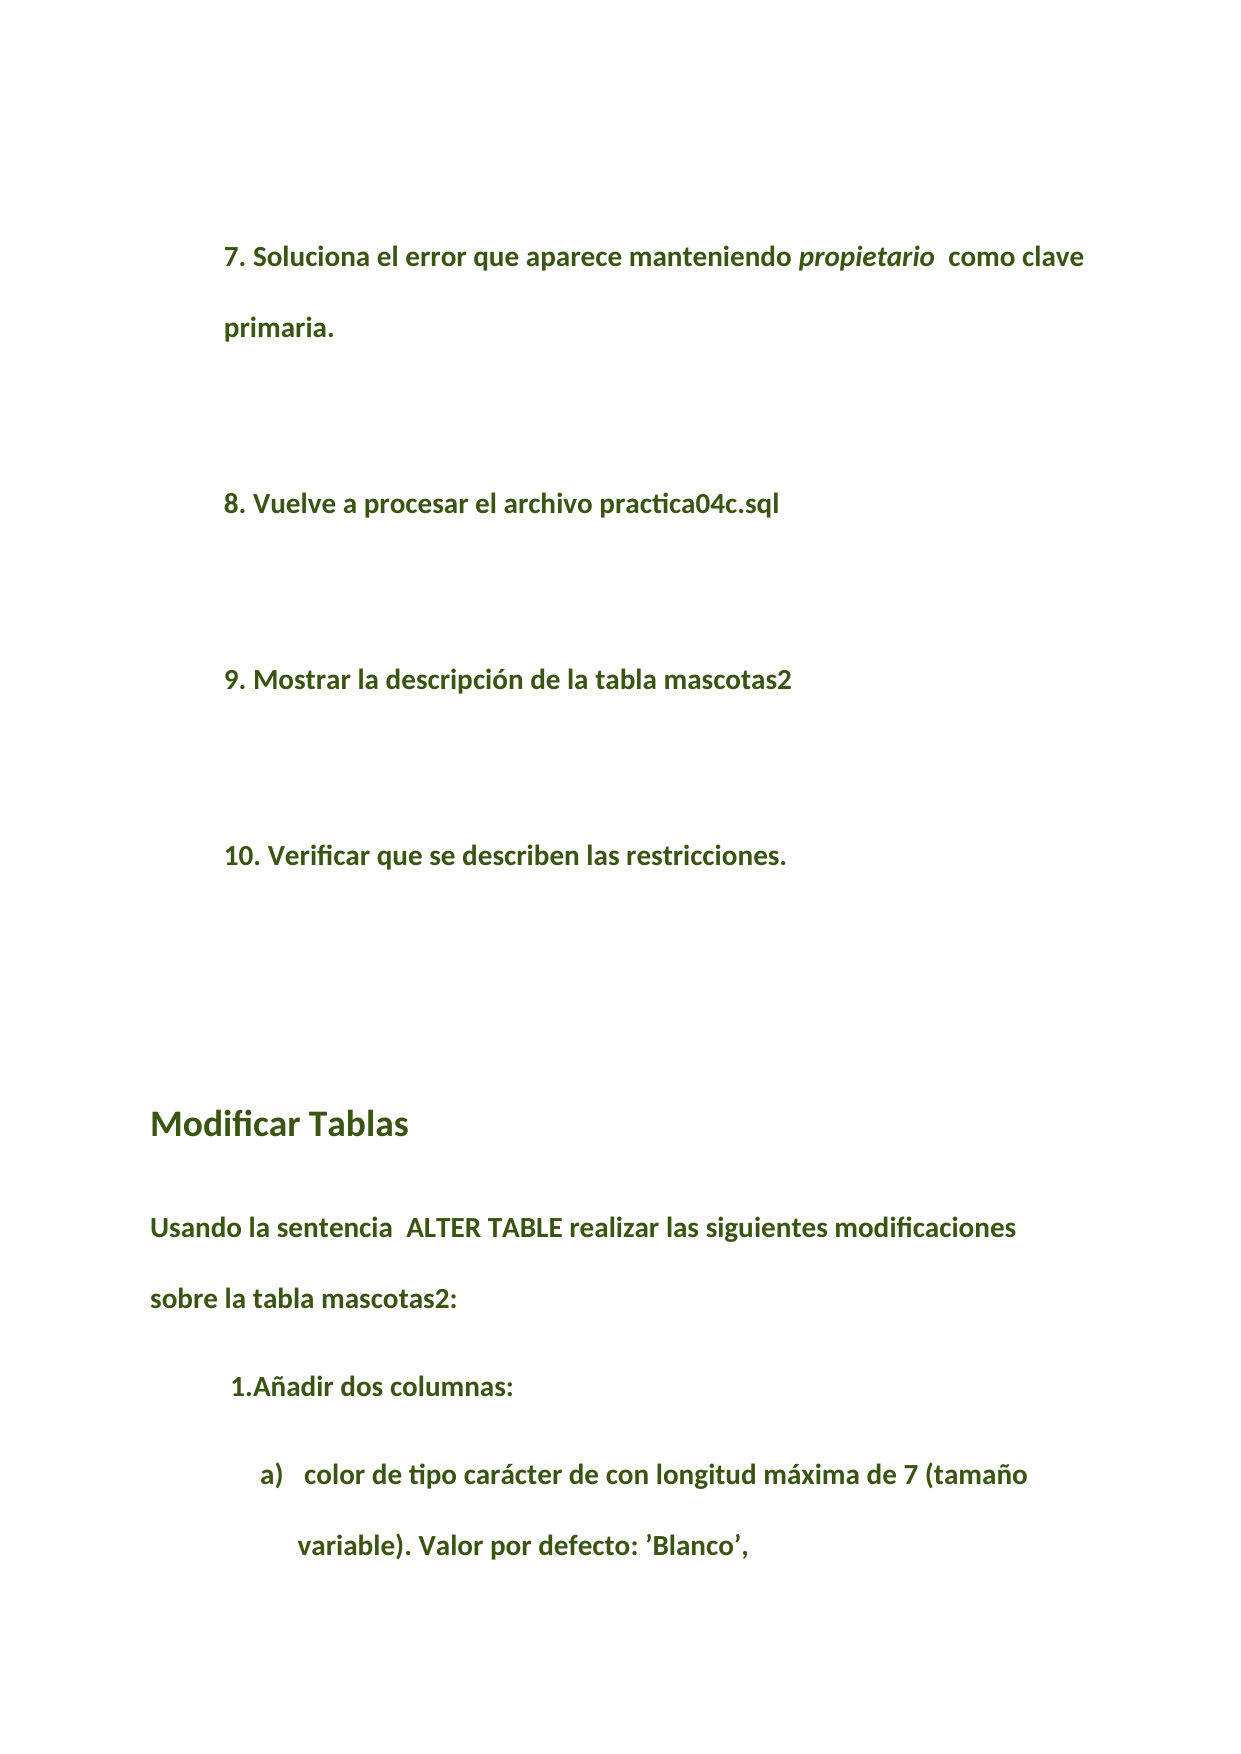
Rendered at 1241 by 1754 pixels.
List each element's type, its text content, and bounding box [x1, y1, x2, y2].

text Usando la sentencia ALTER TABLE realizar las siguientes modificaciones sobre la tabla mascotas2: [150, 1209, 1090, 1316]
text 10. Verificar que se describen las restricciones. [224, 837, 1090, 872]
list color de tipo carácter de con longitud máxima de 7 (tamaño variable). Valor por defecto: ’Blanco’, [260, 1456, 1090, 1563]
text Modificar Tablas [150, 1100, 1090, 1146]
text 9. Mostrar la descripción de la tabla mascotas2 [224, 661, 1090, 696]
text 7. Soluciona el error que aparece manteniendo propietario como clave primaria. [224, 238, 1090, 345]
text 8. Vuelve a procesar el archivo practica04c.sql [224, 485, 1090, 521]
text 1.Añadir dos columnas: [224, 1368, 1090, 1403]
